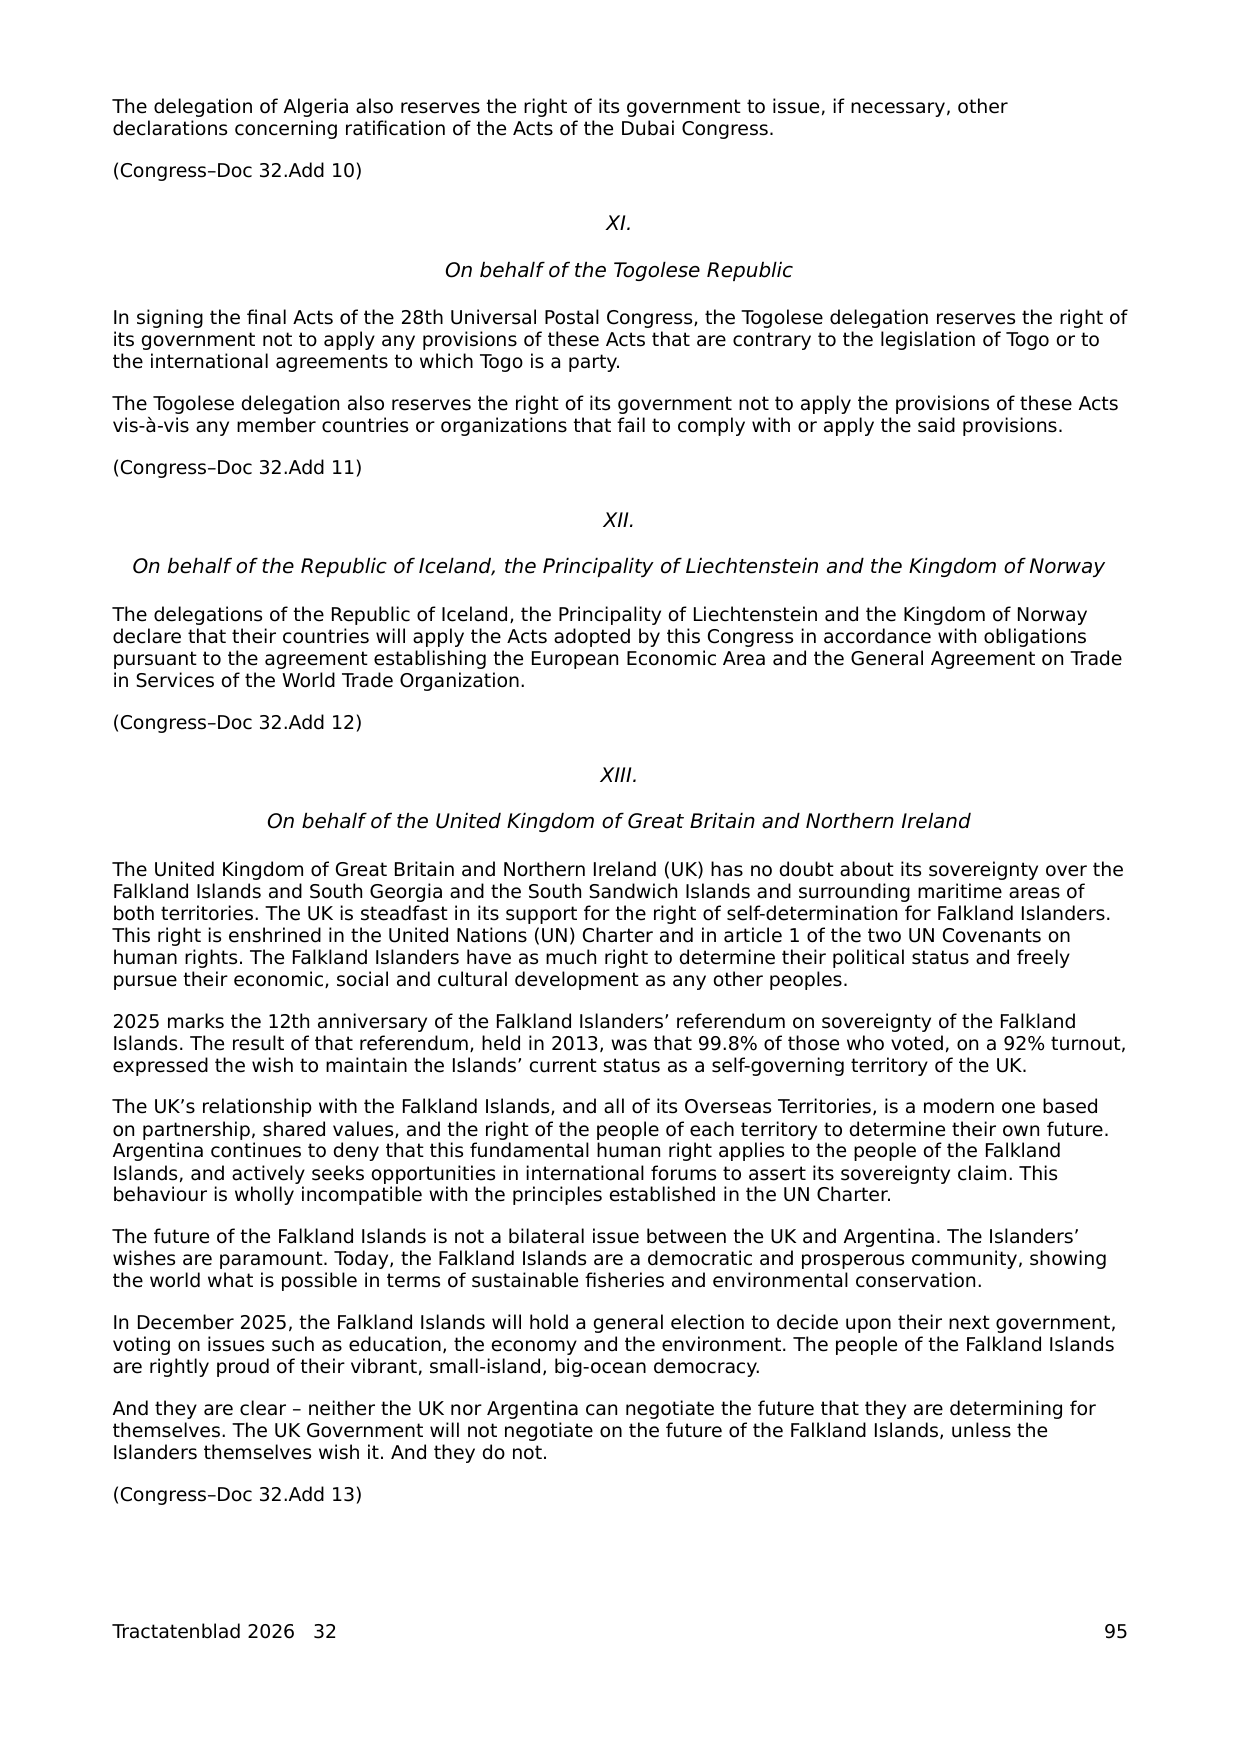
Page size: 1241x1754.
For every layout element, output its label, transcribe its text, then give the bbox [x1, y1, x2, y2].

text The future of the Falkland Islands is not a bilateral issue between the UK and Argentina. The Islanders’ wishes are paramount. Today, the Falkland Islands are a democratic and prosperous community, showing the world what is possible in terms of sustainable fisheries and environmental conservation. [112, 1226, 1128, 1292]
text 2025 marks the 12th anniversary of the Falkland Islanders’ referendum on sovereignty of the Falkland Islands. The result of that referendum, held in 2013, was that 99.8% of those who voted, on a 92% turnout, expressed the wish to maintain the Islands’ current status as a self-governing territory of the UK. [112, 1011, 1128, 1076]
subtitle XI. On behalf of the Togolese Republic [112, 212, 1128, 282]
text The United Kingdom of Great Britain and Northern Ireland (UK) has no doubt about its sovereignty over the Falkland Islands and South Georgia and the South Sandwich Islands and surrounding maritime areas of both territories. The UK is steadfast in its support for the right of self-determination for Falkland Islanders. This right is enshrined in the United Nations (UN) Charter and in article 1 of the two UN Covenants on human rights. The Falkland Islanders have as much right to determine their political status and freely pursue their economic, social and cultural development as any other peoples. [112, 859, 1128, 991]
text In December 2025, the Falkland Islands will hold a general election to decide upon their next government, voting on issues such as education, the economy and the environment. The people of the Falkland Islands are rightly proud of their vibrant, small-island, big-ocean democracy. [112, 1312, 1128, 1378]
text (Congress–Doc 32.Add 10) [112, 160, 1128, 182]
subtitle XII. On behalf of the Republic of Iceland, the Principality of Liechtenstein and the Kingdom of Norway [112, 509, 1128, 579]
text The delegation of Algeria also reserves the right of its government to issue, if necessary, other declarations concerning ratification of the Acts of the Dubai Congress. [112, 96, 1128, 140]
text (Congress–Doc 32.Add 11) [112, 457, 1128, 479]
text The Togolese delegation also reserves the right of its government not to apply the provisions of these Acts vis-à-vis any member countries or organizations that fail to comply with or apply the said provisions. [112, 393, 1128, 437]
text The delegations of the Republic of Iceland, the Principality of Liechtenstein and the Kingdom of Norway declare that their countries will apply the Acts adopted by this Congress in accordance with obligations pursuant to the agreement establishing the European Economic Area and the General Agreement on Trade in Services of the World Trade Organization. [112, 604, 1128, 692]
subtitle XIII. On behalf of the United Kingdom of Great Britain and Northern Ireland [112, 764, 1128, 834]
text And they are clear – neither the UK nor Argentina can negotiate the future that they are determining for themselves. The UK Government will not negotiate on the future of the Falkland Islands, unless the Islanders themselves wish it. And they do not. [112, 1398, 1128, 1464]
text (Congress–Doc 32.Add 13) [112, 1484, 1128, 1506]
text In signing the final Acts of the 28th Universal Postal Congress, the Togolese delegation reserves the right of its government not to apply any provisions of these Acts that are contrary to the legislation of Togo or to the international agreements to which Togo is a party. [112, 307, 1128, 373]
text (Congress–Doc 32.Add 12) [112, 712, 1128, 734]
text The UK’s relationship with the Falkland Islands, and all of its Overseas Territories, is a modern one based on partnership, shared values, and the right of the people of each territory to determine their own future. Argentina continues to deny that this fundamental human right applies to the people of the Falkland Islands, and actively seeks opportunities in international forums to assert its sovereignty claim. This behaviour is wholly incompatible with the principles established in the UN Charter. [112, 1096, 1128, 1206]
